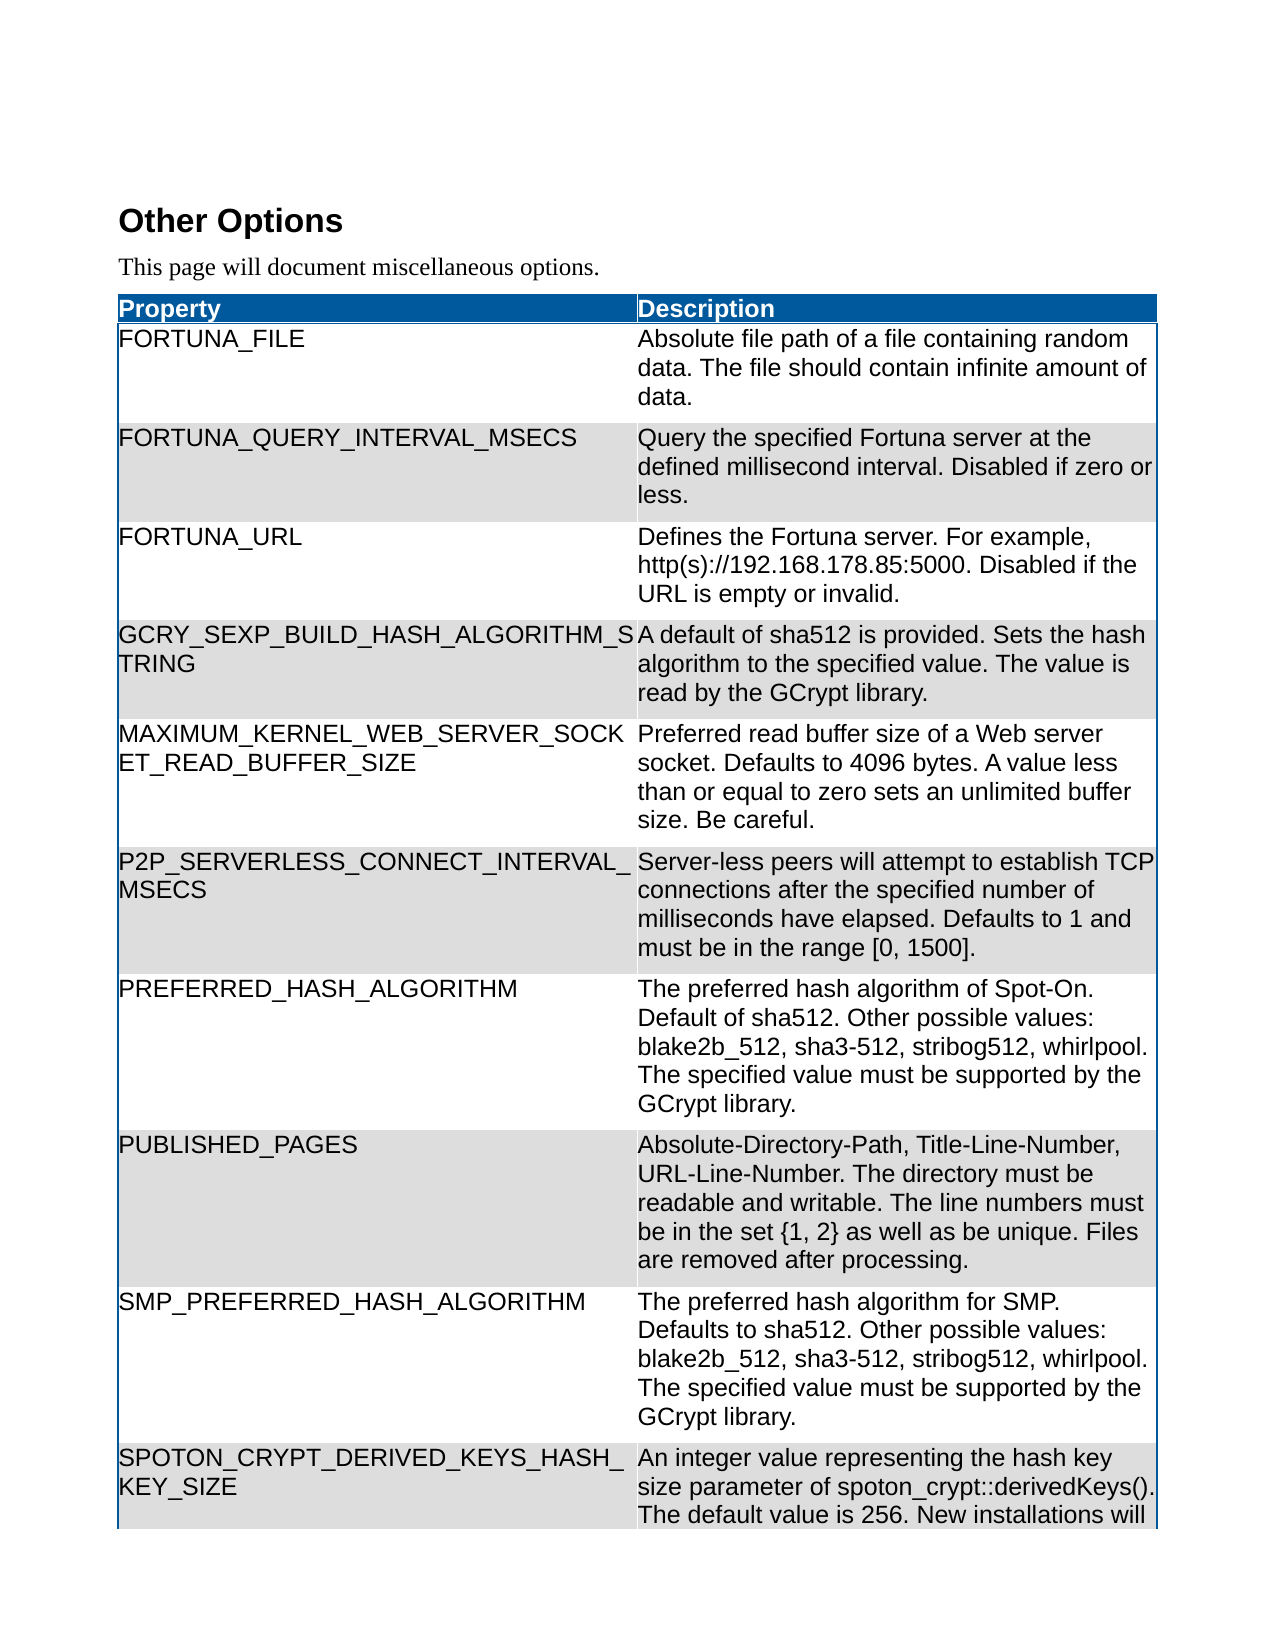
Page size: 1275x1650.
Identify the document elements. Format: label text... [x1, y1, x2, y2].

text This page will document miscellaneous options. [118, 252, 1157, 281]
table_cell FORTUNA_URL [119, 522, 637, 620]
table_cell GCRY_SEXP_BUILD_HASH_ALGORITHM_STRING [119, 620, 637, 719]
table_cell Absolute-Directory-Path, Title-Line-Number, URL-Line-Number. The directory must be readable and writable. The line numbers must be in the set {1, 2} as well as be unique. Files are removed after processing. [638, 1130, 1156, 1287]
table_cell SPOTON_CRYPT_DERIVED_KEYS_HASH_KEY_SIZE [119, 1443, 637, 1529]
table_cell The preferred hash algorithm of Spot-On. Default of sha512. Other possible values: blake2b_512, sha3-512, stribog512, whirlpool. The specified value must be supported by the GCrypt library. [638, 974, 1156, 1130]
table_cell The preferred hash algorithm for SMP. Defaults to sha512. Other possible values: blake2b_512, sha3-512, stribog512, whirlpool. The specified value must be supported by the GCrypt library. [638, 1287, 1156, 1443]
subtitle Other Options [118, 201, 1157, 240]
table_header Description [638, 294, 1157, 322]
table_cell Query the specified Fortuna server at the defined millisecond interval. Disabled if zero or less. [638, 423, 1156, 522]
table_cell SMP_PREFERRED_HASH_ALGORITHM [119, 1287, 637, 1443]
table_cell MAXIMUM_KERNEL_WEB_SERVER_SOCKET_READ_BUFFER_SIZE [119, 719, 637, 847]
table_cell PREFERRED_HASH_ALGORITHM [119, 974, 637, 1130]
table_cell A default of sha512 is provided. Sets the hash algorithm to the specified value. The value is read by the GCrypt library. [638, 620, 1156, 719]
table_cell Server-less peers will attempt to establish TCP connections after the specified number of milliseconds have elapsed. Defaults to 1 and must be in the range [0, 1500]. [638, 847, 1156, 974]
table_cell FORTUNA_QUERY_INTERVAL_MSECS [119, 423, 637, 522]
table_cell An integer value representing the hash key size parameter of spoton_crypt::derivedKeys(). The default value is 256. New installations will [638, 1443, 1156, 1529]
table_cell PUBLISHED_PAGES [119, 1130, 637, 1287]
table_cell P2P_SERVERLESS_CONNECT_INTERVAL_MSECS [119, 847, 637, 974]
table_cell FORTUNA_FILE [119, 324, 637, 423]
table_cell Preferred read buffer size of a Web server socket. Defaults to 4096 bytes. A value less than or equal to zero sets an unlimited buffer size. Be careful. [638, 719, 1156, 847]
table_cell Defines the Fortuna server. For example, http(s)://192.168.178.85:5000. Disabled if the URL is empty or invalid. [638, 522, 1156, 620]
table_cell Absolute file path of a file containing random data. The file should contain infinite amount of data. [638, 324, 1156, 423]
table_header Property [118, 294, 637, 322]
